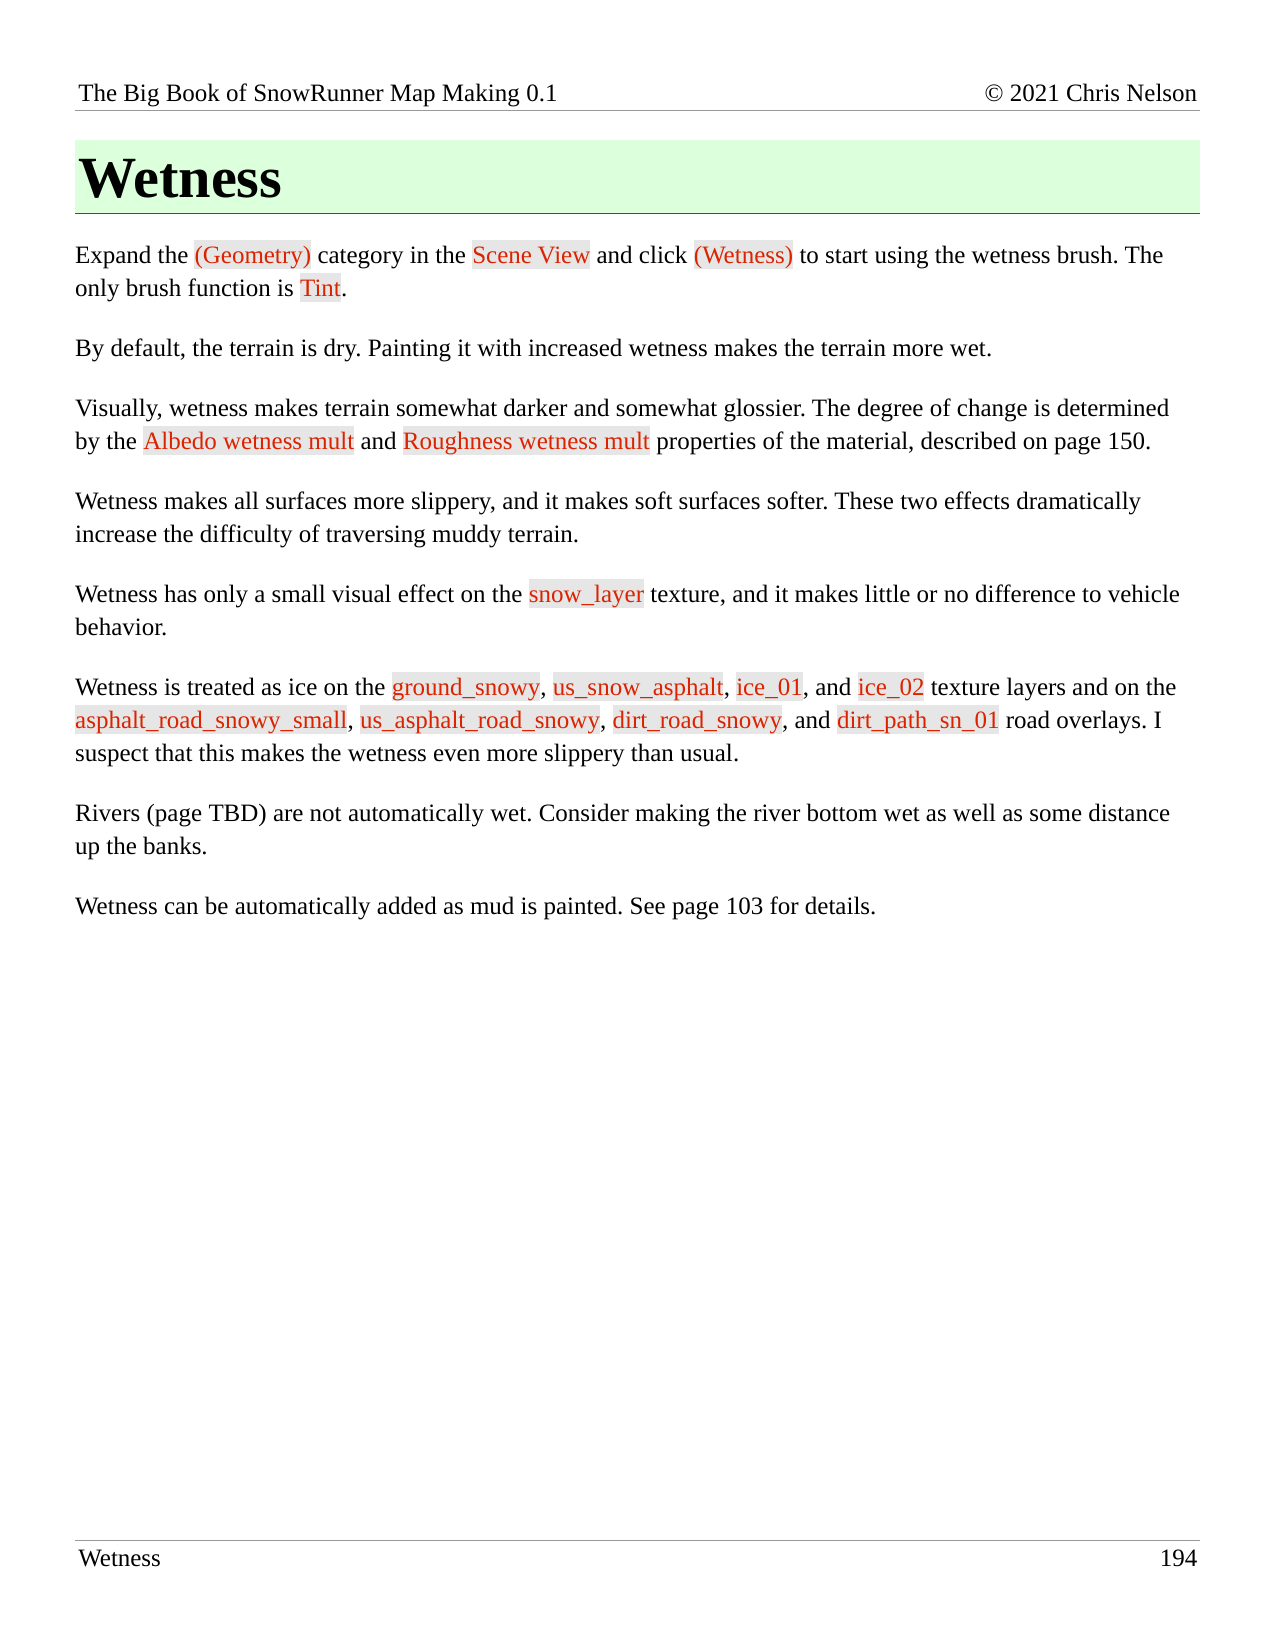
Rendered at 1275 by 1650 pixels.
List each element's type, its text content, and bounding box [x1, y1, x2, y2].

text Wetness has only a small visual effect on the snow_layer texture, and it makes little or no difference to vehicle behavior. [75, 579, 1200, 641]
text Wetness is treated as ice on the ground_snowy, us_snow_asphalt, ice_01, and ice_02 texture layers and on the asphalt_road_snowy_small, us_asphalt_road_snowy, dirt_road_snowy, and dirt_path_sn_01 road overlays. I suspect that this makes the wetness even more slippery than usual. [75, 672, 1200, 767]
text Expand the (Geometry) category in the Scene View and click (Wetness) to start using the wetness brush. The only brush function is Tint. [75, 240, 1200, 302]
text By default, the terrain is dry. Painting it with increased wetness makes the terrain more wet. [75, 333, 1200, 362]
text Wetness can be automatically added as mud is painted. See page 103 for details. [75, 891, 1200, 920]
text Wetness makes all surfaces more slippery, and it makes soft surfaces softer. These two effects dramatically increase the difficulty of traversing muddy terrain. [75, 486, 1200, 548]
text Visually, wetness makes terrain somewhat darker and somewhat glossier. The degree of change is determined by the Albedo wetness mult and Roughness wetness mult properties of the material, described on page 150. [75, 393, 1200, 455]
subtitle Wetness [75, 140, 1200, 213]
text Rivers (page TBD) are not automatically wet. Consider making the river bottom wet as well as some distance up the banks. [75, 798, 1200, 860]
